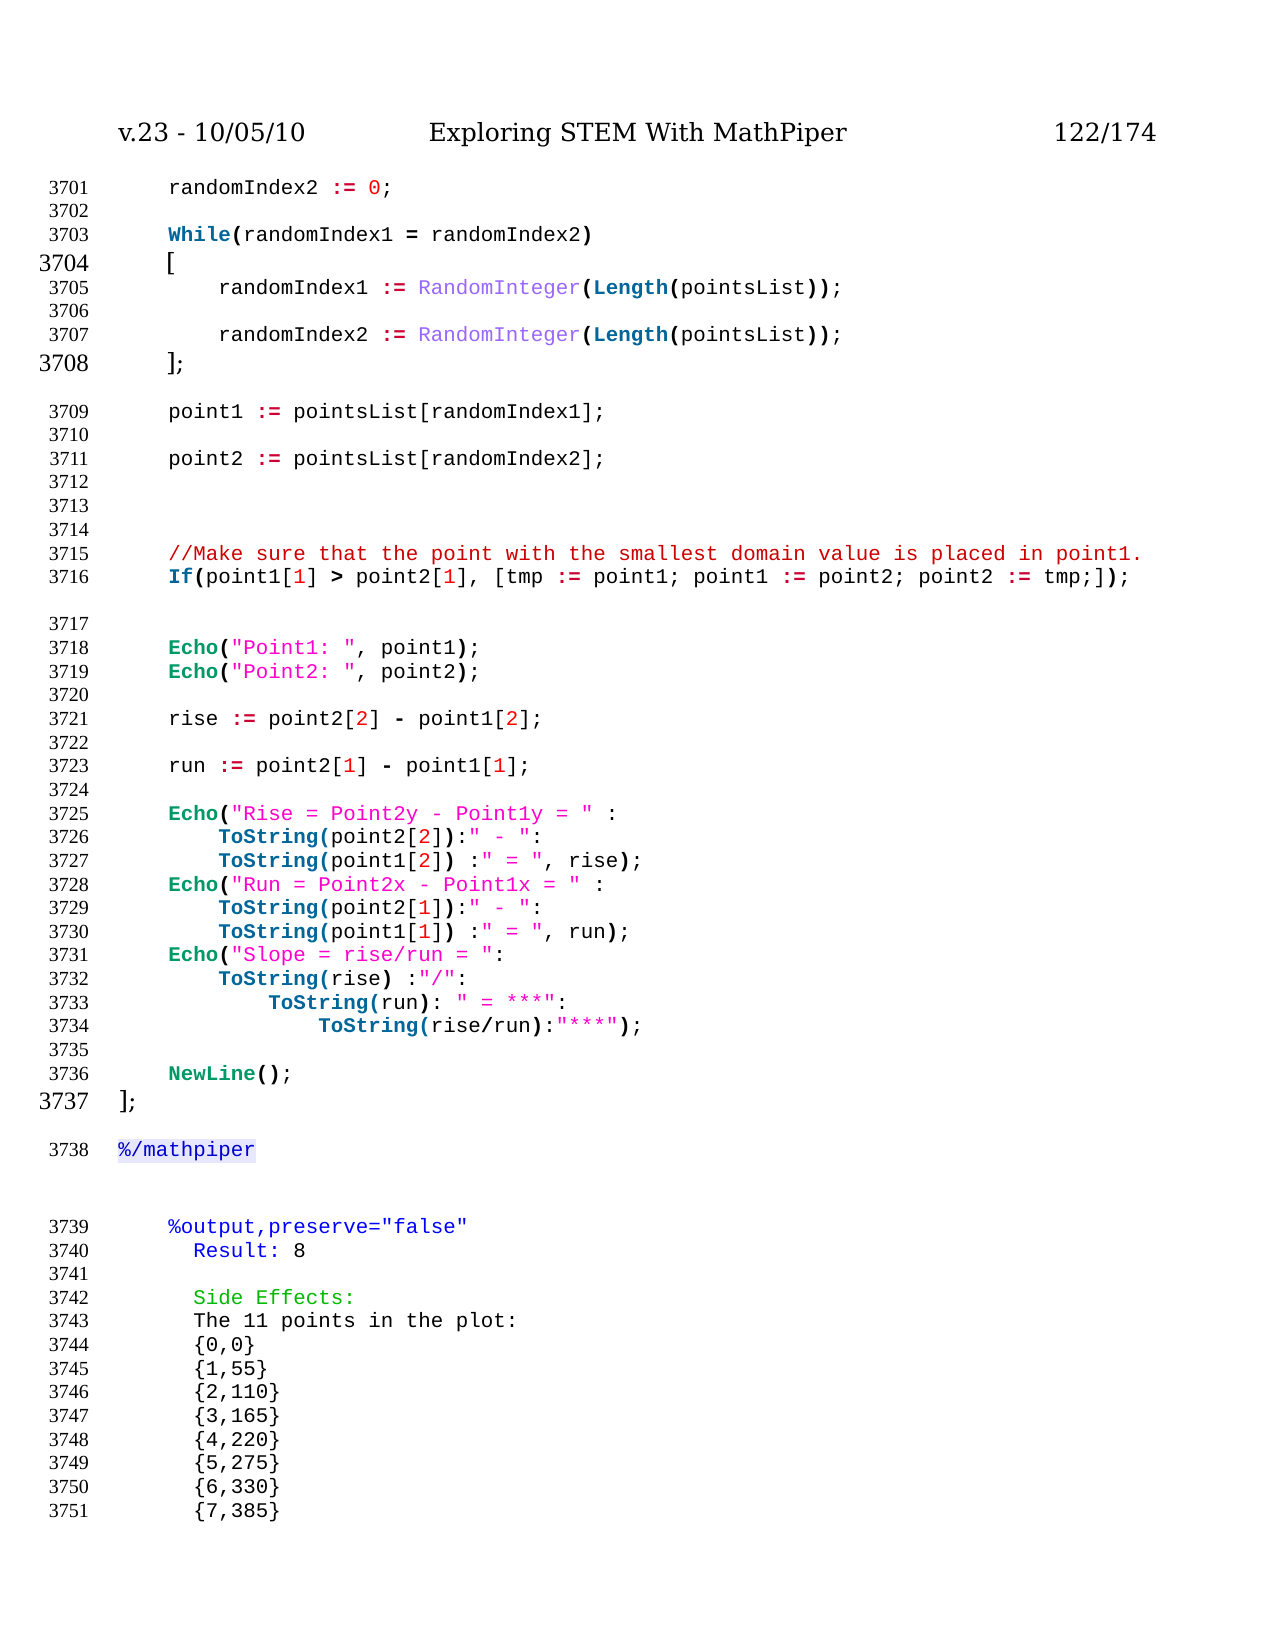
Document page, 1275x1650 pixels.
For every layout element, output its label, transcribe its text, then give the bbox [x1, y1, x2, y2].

text ToString(point2[2]):" - ": [118, 826, 1157, 850]
text randomIndex2 := RandomInteger(Length(pointsList)); [118, 324, 1157, 348]
text %output,preserve="false" [118, 1216, 1157, 1239]
text run := point2[1] - point1[1]; [118, 755, 1157, 779]
text {1,55} [118, 1358, 1157, 1381]
text point2 := pointsList[randomIndex2]; [118, 448, 1157, 472]
text randomIndex1 := RandomInteger(Length(pointsList)); [118, 277, 1157, 301]
text ToString(point2[1]):" - ": [118, 897, 1157, 921]
text rise := point2[2] - point1[2]; [118, 708, 1157, 732]
text ToString(point1[1]) :" = ", run); [118, 921, 1157, 944]
text If(point1[1] > point2[1], [tmp := point1; point1 := point2; point2 := tmp;]); [118, 566, 1157, 590]
text %/mathpiper [118, 1139, 1157, 1163]
text {5,275} [118, 1452, 1157, 1476]
text Echo("Rise = Point2y - Point1y = " : [118, 803, 1157, 826]
text //Make sure that the point with the smallest domain value is placed in point1. [118, 542, 1157, 566]
text ToString(point1[2]) :" = ", rise); [118, 850, 1157, 873]
text Echo("Slope = rise/run = ": [118, 944, 1157, 968]
text point1 := pointsList[randomIndex1]; [118, 401, 1157, 424]
text ToString(rise) :"/": [118, 968, 1157, 992]
text NewLine(); [118, 1063, 1157, 1086]
text {4,220} [118, 1429, 1157, 1452]
text {0,0} [118, 1334, 1157, 1358]
text [ [118, 248, 1157, 277]
text ]; [118, 348, 1157, 377]
text Result: 8 [118, 1239, 1157, 1263]
text ToString(rise/run):"***"); [118, 1015, 1157, 1039]
text Echo("Run = Point2x - Point1x = " : [118, 873, 1157, 897]
text {6,330} [118, 1476, 1157, 1500]
text Echo("Point1: ", point1); [118, 637, 1157, 661]
text randomIndex2 := 0; [118, 177, 1157, 200]
text {2,110} [118, 1381, 1157, 1405]
text {3,165} [118, 1405, 1157, 1429]
text While(randomIndex1 = randomIndex2) [118, 224, 1157, 248]
text Echo("Point2: ", point2); [118, 661, 1157, 684]
text ToString(run): " = ***": [118, 992, 1157, 1015]
text Side Effects: [118, 1287, 1157, 1311]
text {7,385} [118, 1500, 1157, 1523]
text ]; [118, 1086, 1157, 1116]
text The 11 points in the plot: [118, 1311, 1157, 1334]
